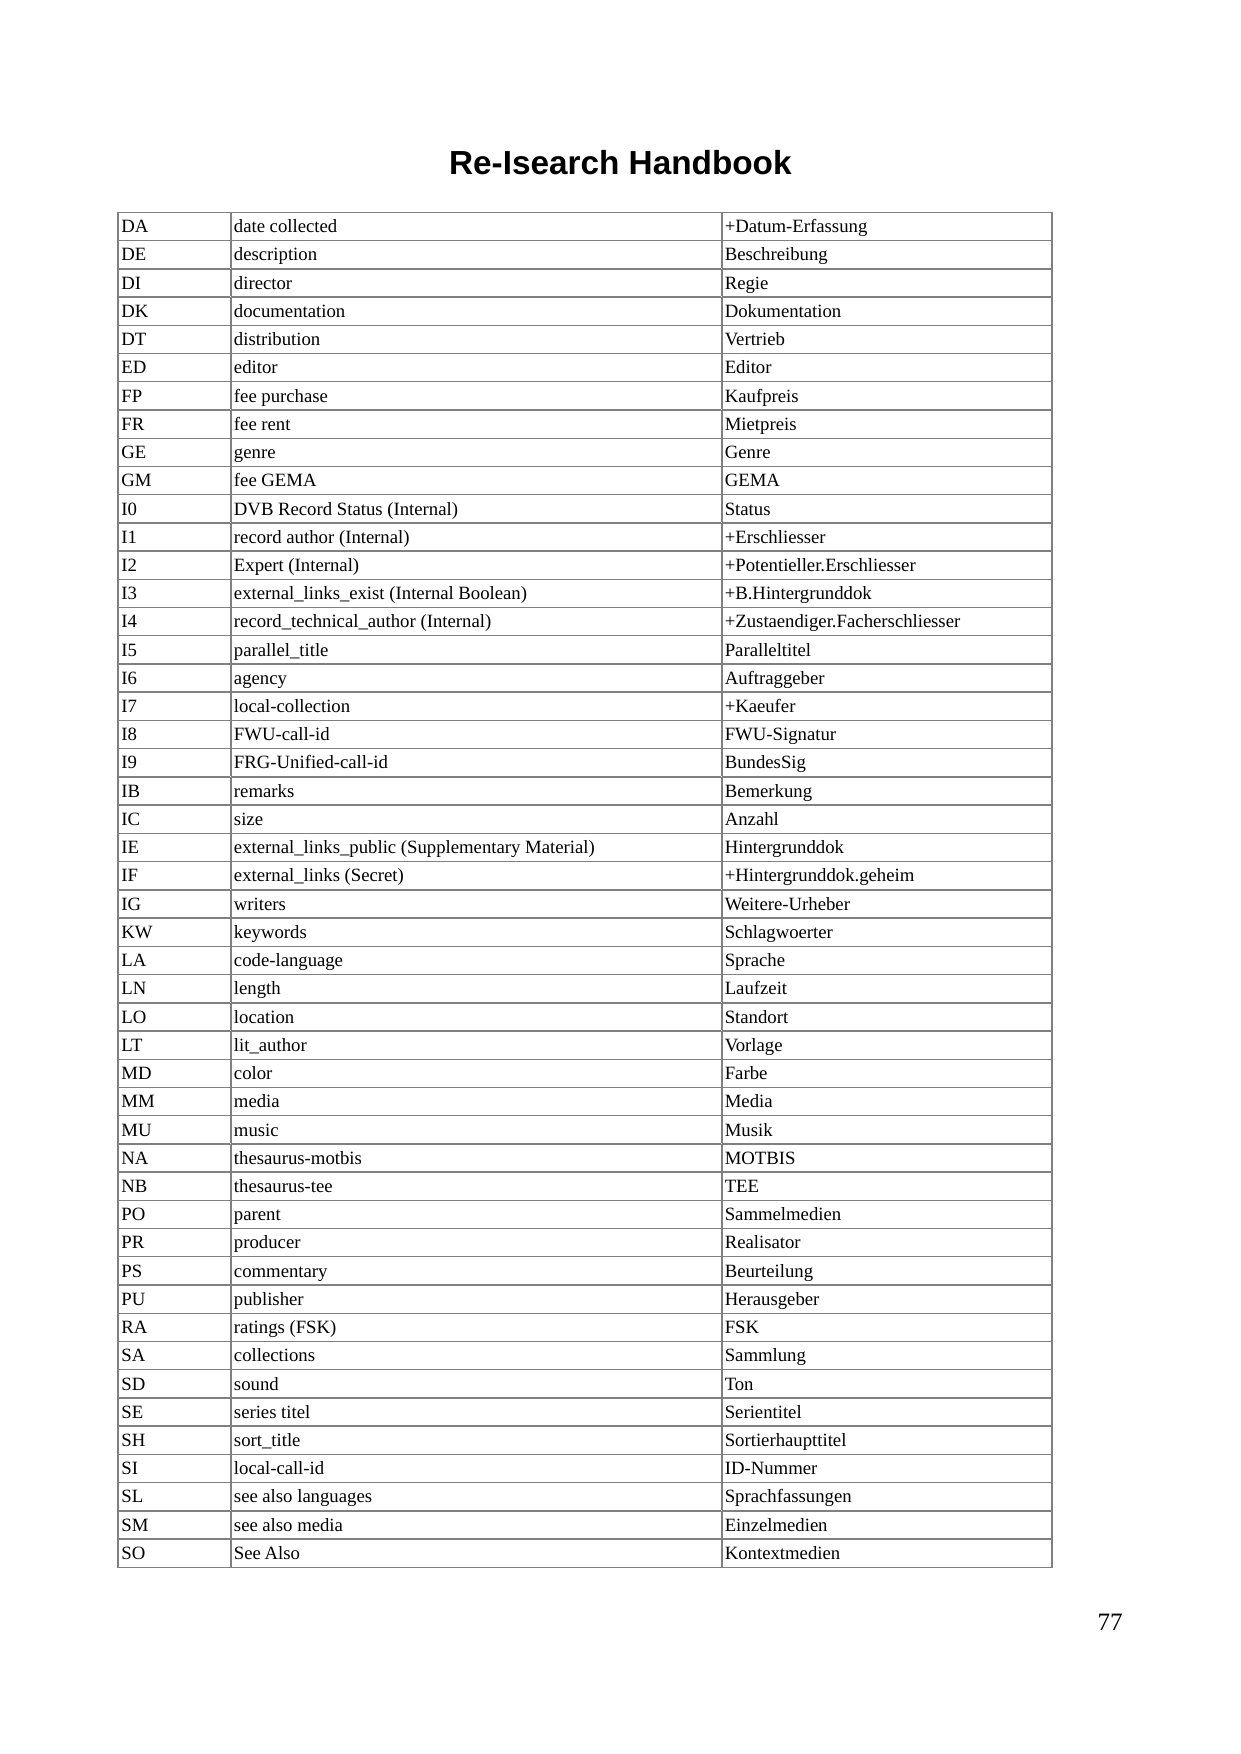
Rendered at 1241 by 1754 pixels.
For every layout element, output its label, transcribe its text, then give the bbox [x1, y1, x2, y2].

table_cell collections [232, 1342, 721, 1369]
table_cell I5 [119, 636, 230, 663]
table_cell Herausgeber [723, 1286, 1051, 1312]
table_cell FR [119, 411, 230, 437]
table_cell editor [232, 354, 721, 381]
table_cell MOTBIS [723, 1145, 1051, 1171]
table_cell Media [723, 1088, 1051, 1115]
table_cell DVB Record Status (Internal) [232, 495, 721, 522]
table_cell I0 [119, 495, 230, 522]
table_cell see also languages [232, 1483, 721, 1510]
table_cell fee purchase [232, 382, 721, 409]
table_cell location [232, 1004, 721, 1030]
table_cell sound [232, 1370, 721, 1397]
table_cell Laufzeit [723, 975, 1051, 1002]
table_cell IG [119, 891, 230, 917]
table_cell DE [119, 241, 230, 268]
table_cell SD [119, 1370, 230, 1397]
table_cell SE [119, 1399, 230, 1425]
table_cell I8 [119, 721, 230, 748]
table_cell fee rent [232, 411, 721, 437]
table_cell Mietpreis [723, 411, 1051, 437]
table_cell LT [119, 1032, 230, 1058]
table_cell I9 [119, 749, 230, 776]
table_cell FWU-Signatur [723, 721, 1051, 748]
table_cell ED [119, 354, 230, 381]
table_cell Anzahl [723, 806, 1051, 833]
table_cell Regie [723, 270, 1051, 296]
table_cell record_technical_author (Internal) [232, 608, 721, 635]
table_cell MM [119, 1088, 230, 1115]
table_cell Ton [723, 1370, 1051, 1397]
table_cell Sammelmedien [723, 1201, 1051, 1228]
table_cell I3 [119, 580, 230, 607]
table_cell DT [119, 326, 230, 353]
table_cell thesaurus-motbis [232, 1145, 721, 1171]
table_cell local-collection [232, 693, 721, 720]
table_cell Status [723, 495, 1051, 522]
table_cell producer [232, 1229, 721, 1256]
table_cell +Hintergrunddok.geheim [723, 862, 1051, 889]
table_cell NA [119, 1145, 230, 1171]
table_cell See Also [232, 1540, 721, 1567]
table_cell PR [119, 1229, 230, 1256]
table_cell color [232, 1060, 721, 1087]
table_cell ID-Nummer [723, 1455, 1051, 1482]
table_cell FSK [723, 1314, 1051, 1341]
table_cell publisher [232, 1286, 721, 1312]
table_cell agency [232, 665, 721, 691]
table_cell Schlagwoerter [723, 919, 1051, 946]
table_cell writers [232, 891, 721, 917]
table_cell GM [119, 467, 230, 494]
table_cell Vorlage [723, 1032, 1051, 1058]
table_cell code-language [232, 947, 721, 974]
table_cell keywords [232, 919, 721, 946]
table_cell date collected [232, 213, 721, 240]
table_cell Sortierhaupttitel [723, 1427, 1051, 1454]
table_cell Sprache [723, 947, 1051, 974]
table_cell see also media [232, 1512, 721, 1538]
table_cell +Zustaendiger.Facherschliesser [723, 608, 1051, 635]
table_cell Einzelmedien [723, 1512, 1051, 1538]
table_cell length [232, 975, 721, 1002]
table_cell DK [119, 298, 230, 324]
table_cell NB [119, 1173, 230, 1199]
table_cell Sammlung [723, 1342, 1051, 1369]
table_cell +B.Hintergrunddok [723, 580, 1051, 607]
table_cell genre [232, 439, 721, 466]
table_cell SO [119, 1540, 230, 1567]
table_cell Vertrieb [723, 326, 1051, 353]
table_cell Sprachfassungen [723, 1483, 1051, 1510]
table_cell Beurteilung [723, 1257, 1051, 1284]
table_cell Standort [723, 1004, 1051, 1030]
table_cell MU [119, 1116, 230, 1143]
table_cell SI [119, 1455, 230, 1482]
table_cell Musik [723, 1116, 1051, 1143]
table_cell external_links_public (Supplementary Material) [232, 834, 721, 861]
table_cell Editor [723, 354, 1051, 381]
table_cell sort_title [232, 1427, 721, 1454]
table_cell Farbe [723, 1060, 1051, 1087]
table_cell IE [119, 834, 230, 861]
table_cell Kaufpreis [723, 382, 1051, 409]
table_cell BundesSig [723, 749, 1051, 776]
table_cell I2 [119, 552, 230, 578]
table_cell IF [119, 862, 230, 889]
table_cell series titel [232, 1399, 721, 1425]
table_cell I6 [119, 665, 230, 691]
table_cell I7 [119, 693, 230, 720]
table_cell Bemerkung [723, 778, 1051, 804]
table_cell Serientitel [723, 1399, 1051, 1425]
table_cell DI [119, 270, 230, 296]
table_cell ratings (FSK) [232, 1314, 721, 1341]
table_cell fee GEMA [232, 467, 721, 494]
table_cell IB [119, 778, 230, 804]
table_cell director [232, 270, 721, 296]
table_cell SH [119, 1427, 230, 1454]
table_cell commentary [232, 1257, 721, 1284]
table_cell GEMA [723, 467, 1051, 494]
table_cell RA [119, 1314, 230, 1341]
table_cell Dokumentation [723, 298, 1051, 324]
table_cell external_links (Secret) [232, 862, 721, 889]
table_cell thesaurus-tee [232, 1173, 721, 1199]
table_cell description [232, 241, 721, 268]
table_cell TEE [723, 1173, 1051, 1199]
table_cell Expert (Internal) [232, 552, 721, 578]
table_cell KW [119, 919, 230, 946]
table_cell +Potentieller.Erschliesser [723, 552, 1051, 578]
table_cell Realisator [723, 1229, 1051, 1256]
table_cell Auftraggeber [723, 665, 1051, 691]
table_cell parent [232, 1201, 721, 1228]
table_cell Genre [723, 439, 1051, 466]
table_cell Hintergrunddok [723, 834, 1051, 861]
table_cell Beschreibung [723, 241, 1051, 268]
table_cell Kontextmedien [723, 1540, 1051, 1567]
table_cell SL [119, 1483, 230, 1510]
table_cell LA [119, 947, 230, 974]
table_cell +Datum-Erfassung [723, 213, 1051, 240]
table_cell FP [119, 382, 230, 409]
table_cell PU [119, 1286, 230, 1312]
table_cell I1 [119, 524, 230, 550]
table_cell documentation [232, 298, 721, 324]
table_cell media [232, 1088, 721, 1115]
table_cell Paralleltitel [723, 636, 1051, 663]
table_cell GE [119, 439, 230, 466]
table_cell music [232, 1116, 721, 1143]
table_cell PO [119, 1201, 230, 1228]
table_cell +Erschliesser [723, 524, 1051, 550]
table_cell MD [119, 1060, 230, 1087]
table_cell record author (Internal) [232, 524, 721, 550]
table_cell LO [119, 1004, 230, 1030]
table_cell SA [119, 1342, 230, 1369]
table_cell LN [119, 975, 230, 1002]
table_cell lit_author [232, 1032, 721, 1058]
table_cell distribution [232, 326, 721, 353]
table_cell IC [119, 806, 230, 833]
table_cell +Kaeufer [723, 693, 1051, 720]
table_cell I4 [119, 608, 230, 635]
table_cell Weitere-Urheber [723, 891, 1051, 917]
table_cell local-call-id [232, 1455, 721, 1482]
table_cell FRG-Unified-call-id [232, 749, 721, 776]
table_cell parallel_title [232, 636, 721, 663]
table_cell size [232, 806, 721, 833]
table_cell remarks [232, 778, 721, 804]
table_cell FWU-call-id [232, 721, 721, 748]
table_cell DA [119, 213, 230, 240]
table_cell PS [119, 1257, 230, 1284]
table_cell external_links_exist (Internal Boolean) [232, 580, 721, 607]
table_cell SM [119, 1512, 230, 1538]
